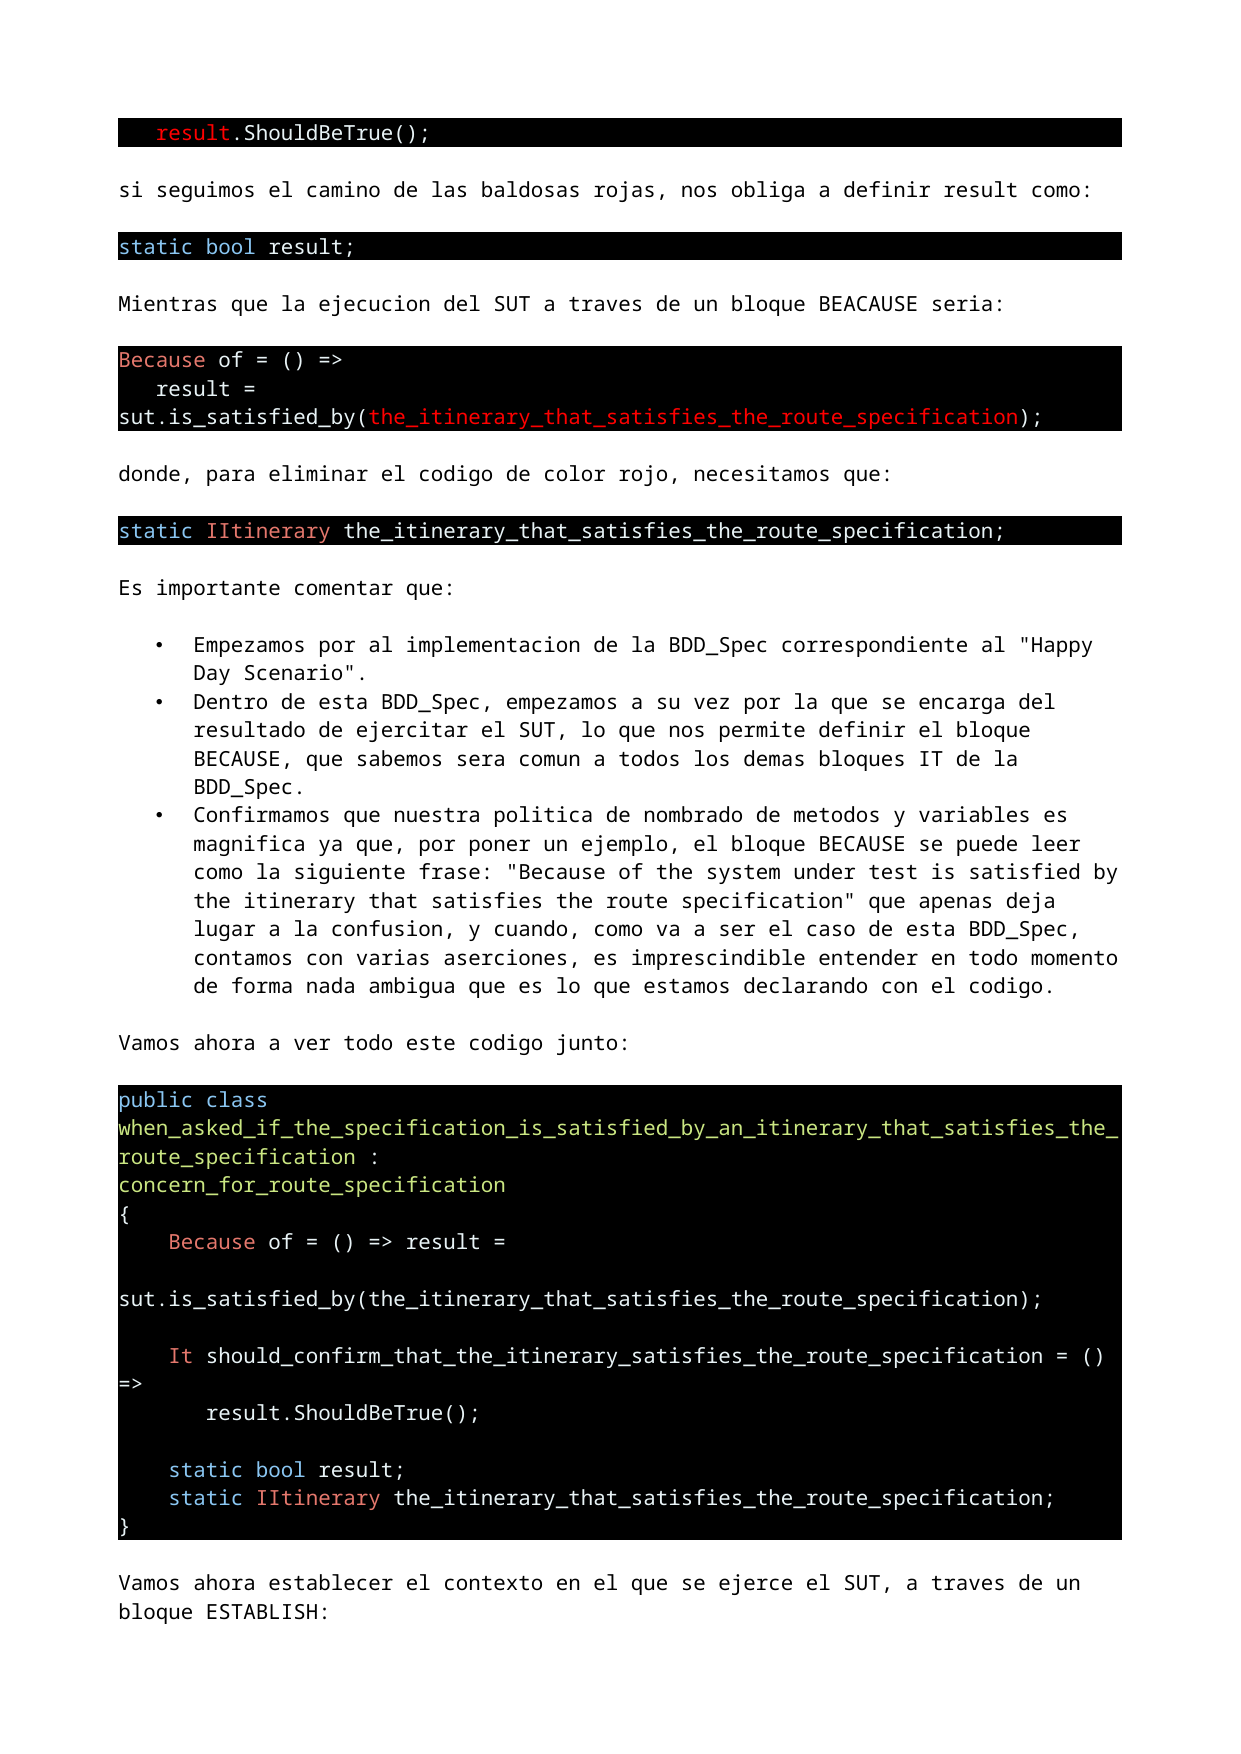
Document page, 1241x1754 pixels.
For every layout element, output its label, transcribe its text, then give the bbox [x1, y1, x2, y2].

text result = sut.is_satisfied_by(the_itinerary_that_satisfies_the_route_specification); [118, 374, 1122, 431]
text Because of = () => result = [118, 1227, 1122, 1256]
text Because of = () => [118, 346, 1122, 374]
text } [118, 1512, 1122, 1540]
text Es importante comentar que: [118, 573, 1122, 602]
text static bool result; [118, 232, 1122, 260]
list Empezamos por al implementacion de la BDD_Spec correspondiente al "Happy Day Scenario". [156, 630, 1122, 687]
text result.ShouldBeTrue(); [118, 118, 1122, 147]
text It should_confirm_that_the_itinerary_satisfies_the_route_specification = () => [118, 1341, 1122, 1398]
text concern_for_route_specification [118, 1170, 1122, 1199]
text sut.is_satisfied_by(the_itinerary_that_satisfies_the_route_specification); [118, 1256, 1122, 1312]
text Vamos ahora a ver todo este codigo junto: [118, 1028, 1122, 1057]
text si seguimos el camino de las baldosas rojas, nos obliga a definir result como: [118, 175, 1122, 203]
text Vamos ahora establecer el contexto en el que se ejerce el SUT, a traves de un bloque ESTABLISH: [118, 1568, 1122, 1625]
text result.ShouldBeTrue(); [118, 1398, 1122, 1426]
text donde, para eliminar el codigo de color rojo, necesitamos que: [118, 459, 1122, 488]
text static bool result; [118, 1455, 1122, 1483]
text { [118, 1199, 1122, 1227]
text Mientras que la ejecucion del SUT a traves de un bloque BEACAUSE seria: [118, 289, 1122, 317]
list Confirmamos que nuestra politica de nombrado de metodos y variables es magnifica ya que, por poner un ejemplo, el bloque BECAUSE se puede leer como la siguiente frase: "Because of the system under test is satisfied by the itinerary that satisfies the route specification" que apenas deja lugar a la confusion, y cuando, como va a ser el caso de esta BDD_Spec, contamos con varias aserciones, es imprescindible entender en todo momento de forma nada ambigua que es lo que estamos declarando con el codigo. [156, 801, 1122, 1000]
text public class when_asked_if_the_specification_is_satisfied_by_an_itinerary_that_satisfies_the_route_specification : [118, 1085, 1122, 1170]
text static IItinerary the_itinerary_that_satisfies_the_route_specification; [118, 516, 1122, 545]
text static IItinerary the_itinerary_that_satisfies_the_route_specification; [118, 1483, 1122, 1512]
list Dentro de esta BDD_Spec, empezamos a su vez por la que se encarga del resultado de ejercitar el SUT, lo que nos permite definir el bloque BECAUSE, que sabemos sera comun a todos los demas bloques IT de la BDD_Spec. [156, 687, 1122, 801]
